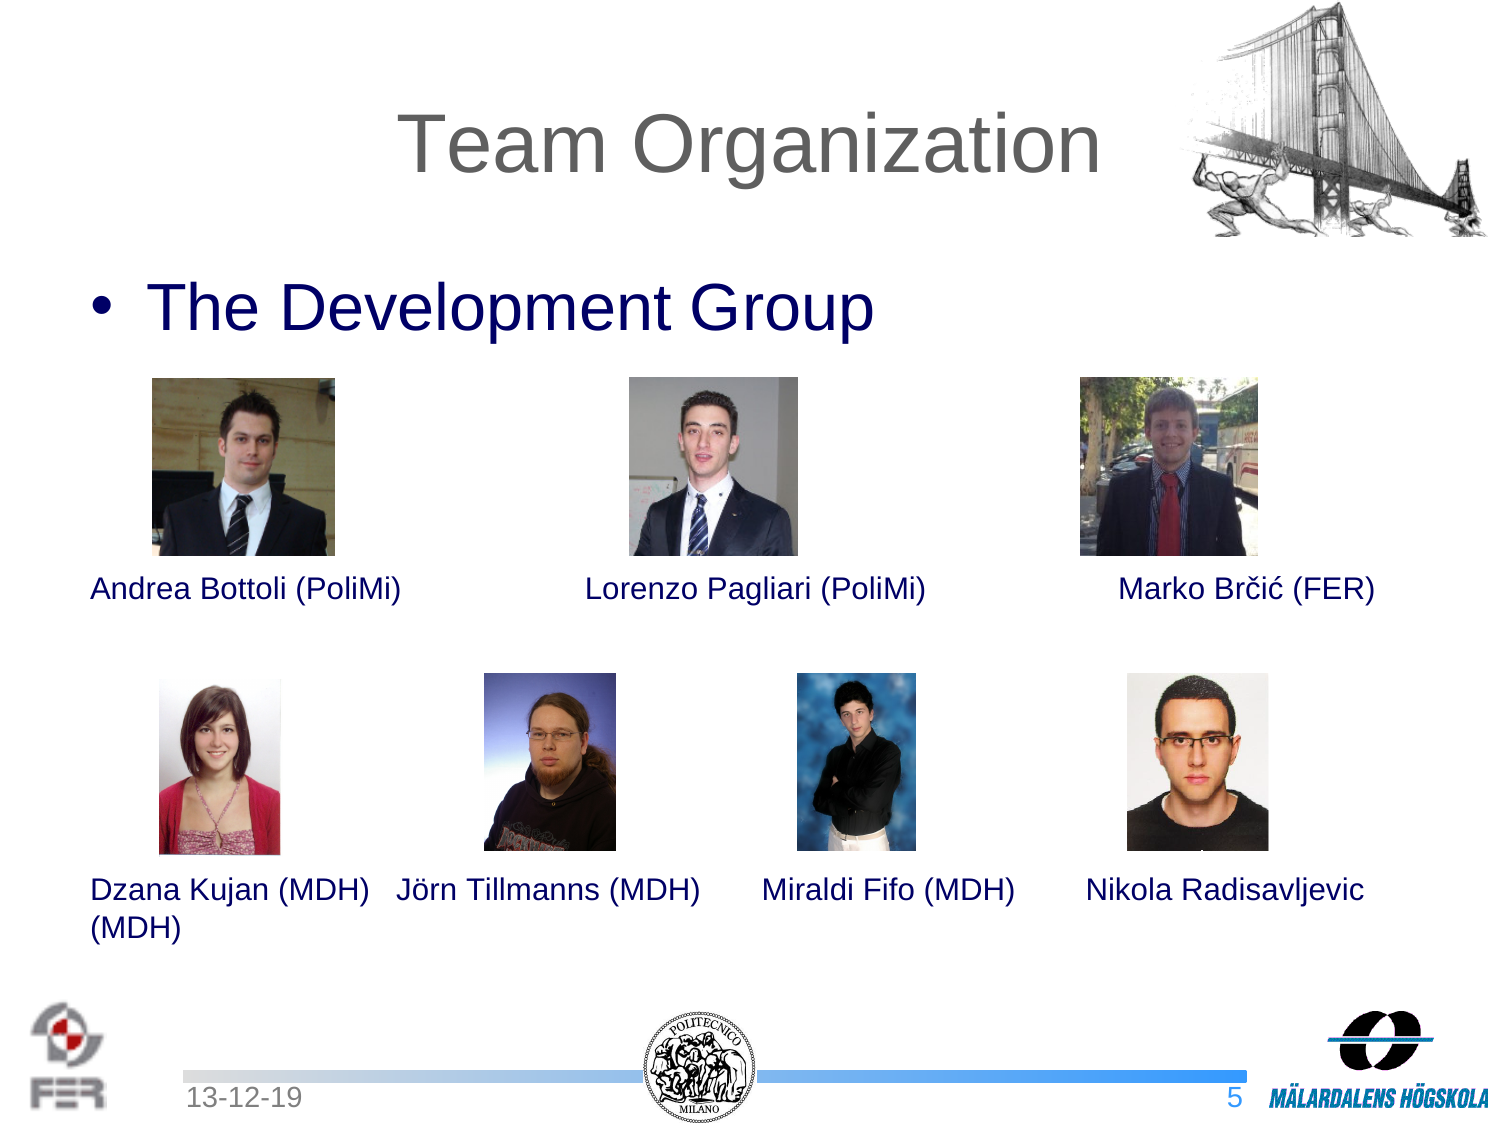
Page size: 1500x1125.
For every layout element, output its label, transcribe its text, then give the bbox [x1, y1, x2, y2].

picture [1175, 0, 1488, 237]
list The Development Group Andrea Bottoli (PoliMi) Lorenzo Pagliari (PoliMi) Marko Brčić (FER) Dzana Kujan (MDH) Jörn Tillmanns (MDH) Miraldi Fifo (MDH) Nikola Radisavljevic (MDH) [75, 256, 1426, 1000]
title Team Organization [75, 45, 1175, 233]
picture [29, 987, 107, 1125]
picture [1435, 1096, 1441, 1104]
picture [643, 1011, 757, 1123]
picture [1269, 1011, 1488, 1108]
picture [152, 378, 335, 556]
text_box [1186, 1070, 1258, 1114]
picture [1454, 1091, 1459, 1108]
text_box 13-12-19 [171, 1070, 396, 1114]
picture [1368, 1093, 1374, 1104]
